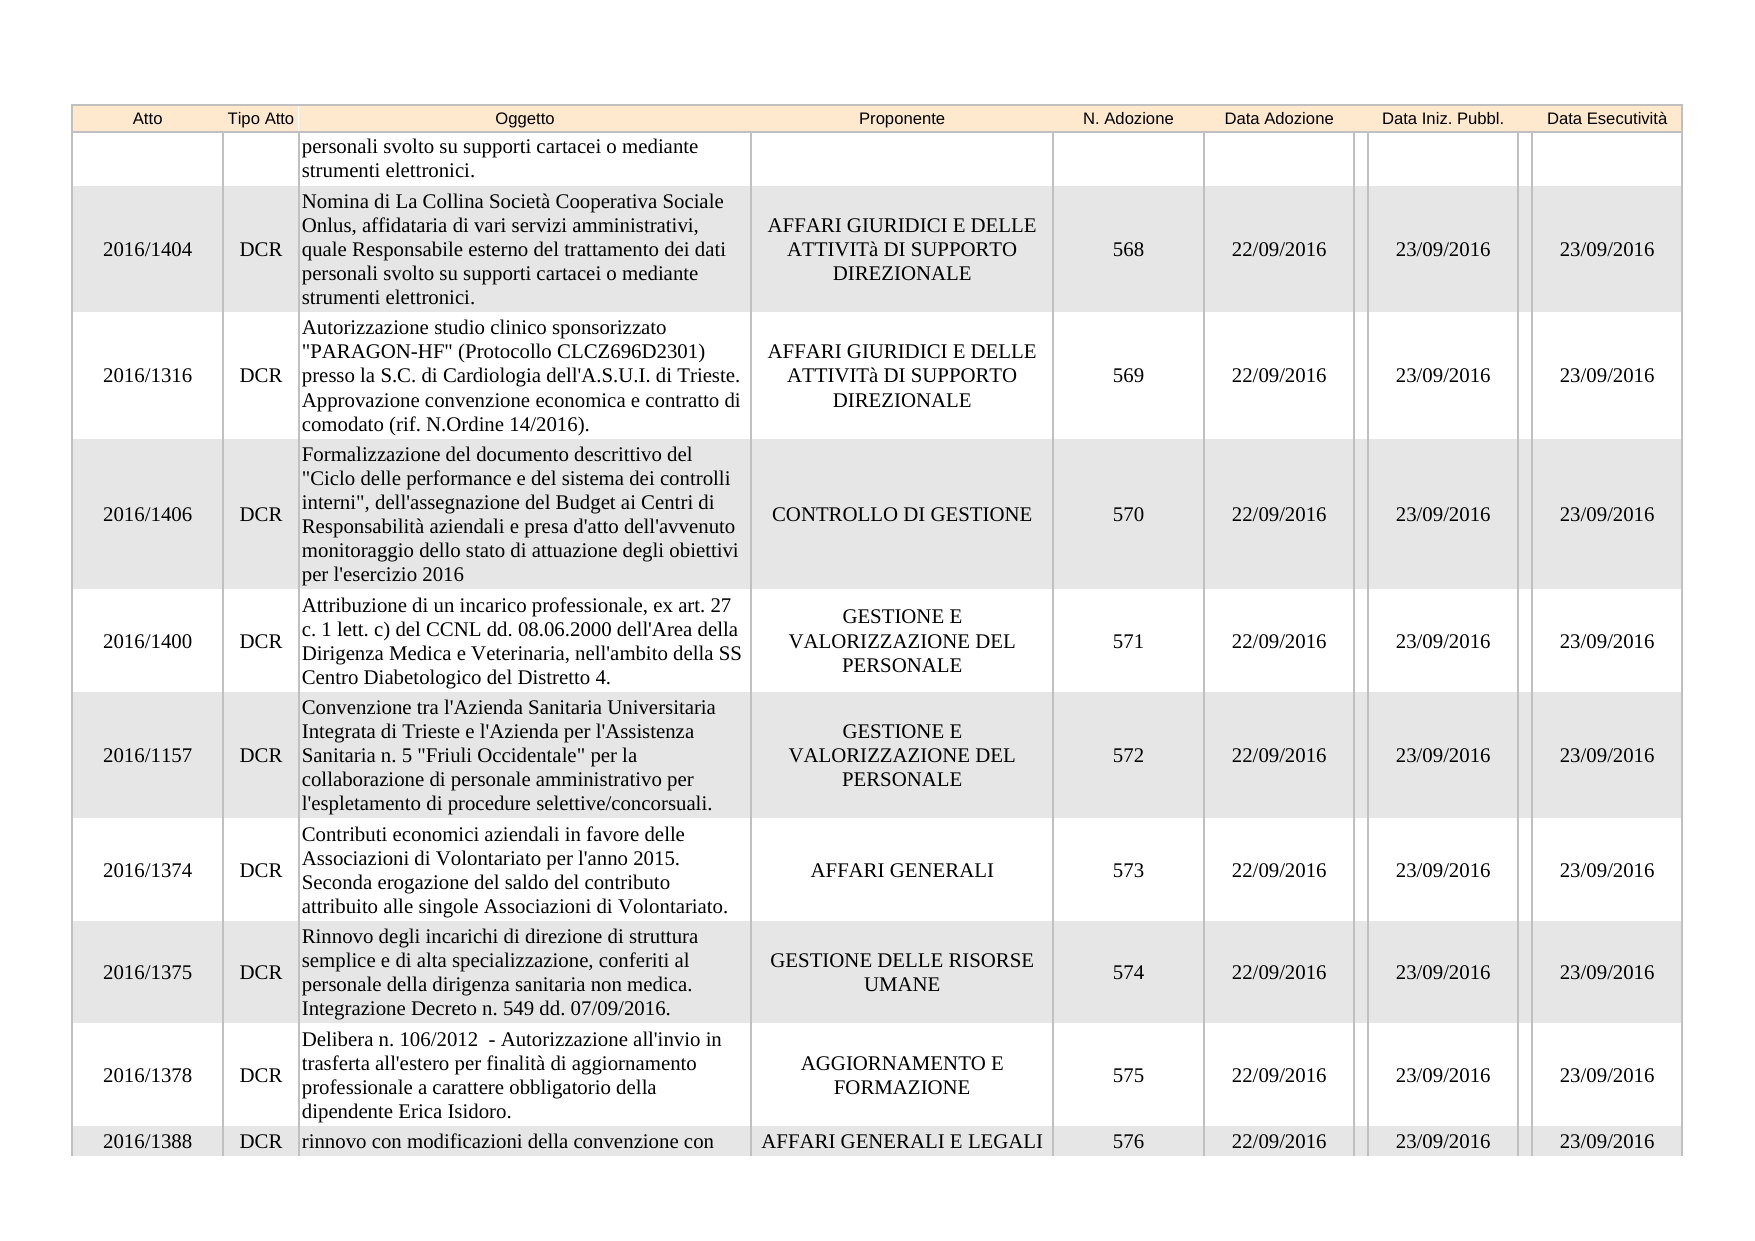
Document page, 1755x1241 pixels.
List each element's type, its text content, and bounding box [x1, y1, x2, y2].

table_cell 22/09/2016 [1205, 692, 1353, 818]
table_cell Convenzione tra l'Azienda Sanitaria Universitaria Integrata di Trieste e l'Azienda per l'Assistenza Sanitaria n. 5 "Friuli Occidentale" per la collaborazione di personale amministrativo per l'espletamento di procedure selettive/concorsuali. [300, 692, 750, 818]
table_cell CONTROLLO DI GESTIONE [752, 439, 1052, 589]
table_cell Contributi economici aziendali in favore delle Associazioni di Volontariato per l'anno 2015. Seconda erogazione del saldo del contributo attribuito alle singole Associazioni di Volontariato. [300, 819, 750, 921]
table_cell DCR [224, 589, 298, 692]
table_cell 571 [1054, 589, 1203, 692]
table_header N. Adozione [1053, 106, 1204, 131]
table_cell [1519, 439, 1531, 589]
table_cell 23/09/2016 [1369, 692, 1517, 818]
table_cell [1519, 692, 1531, 818]
table_header Oggetto [299, 106, 751, 131]
table_cell Nomina di La Collina Società Cooperativa Sociale Onlus, affidataria di vari servizi amministrativi, quale Responsabile esterno del trattamento dei dati personali svolto su supporti cartacei o mediante strumenti elettronici. [300, 186, 750, 312]
table_cell Rinnovo degli incarichi di direzione di struttura semplice e di alta specializzazione, conferiti al personale della dirigenza sanitaria non medica. Integrazione Decreto n. 549 dd. 07/09/2016. [300, 921, 750, 1023]
table_cell 2016/1157 [73, 692, 222, 818]
table_cell 573 [1054, 819, 1203, 921]
table_cell 23/09/2016 [1533, 1126, 1681, 1156]
table_cell 23/09/2016 [1533, 312, 1681, 439]
table_cell [1519, 1126, 1531, 1156]
table_cell [1519, 312, 1531, 439]
table_cell 23/09/2016 [1369, 819, 1517, 921]
table_cell 23/09/2016 [1533, 589, 1681, 692]
table_cell [1355, 186, 1367, 312]
table_cell personali svolto su supporti cartacei o mediante strumenti elettronici. [300, 133, 750, 186]
table_header Data Iniz. Pubbl. [1368, 106, 1518, 131]
table_cell [1355, 589, 1367, 692]
table_cell [1355, 1126, 1367, 1156]
table_cell [1355, 439, 1367, 589]
table_cell 576 [1054, 1126, 1203, 1156]
table_cell 23/09/2016 [1533, 692, 1681, 818]
table_header [1518, 106, 1532, 131]
table_header Proponente [751, 106, 1053, 131]
table_cell [1519, 1024, 1531, 1126]
table_cell AFFARI GENERALI [752, 819, 1052, 921]
table_cell Attribuzione di un incarico professionale, ex art. 27 c. 1 lett. c) del CCNL dd. 08.06.2000 dell'Area della Dirigenza Medica e Veterinaria, nell'ambito della SS Centro Diabetologico del Distretto 4. [300, 589, 750, 692]
table_cell AFFARI GIURIDICI E DELLE ATTIVITà DI SUPPORTO DIREZIONALE [752, 186, 1052, 312]
table_cell [752, 133, 1052, 186]
table_cell 569 [1054, 312, 1203, 439]
table_cell DCR [224, 1126, 298, 1156]
table_cell Formalizzazione del documento descrittivo del "Ciclo delle performance e del sistema dei controlli interni", dell'assegnazione del Budget ai Centri di Responsabilità aziendali e presa d'atto dell'avvenuto monitoraggio dello stato di attuazione degli obiettivi per l'esercizio 2016 [300, 439, 750, 589]
table_cell [1519, 921, 1531, 1023]
table_cell 22/09/2016 [1205, 1126, 1353, 1156]
table_cell 2016/1406 [73, 439, 222, 589]
table_cell DCR [224, 312, 298, 439]
table_cell AFFARI GIURIDICI E DELLE ATTIVITà DI SUPPORTO DIREZIONALE [752, 312, 1052, 439]
table_cell [73, 133, 222, 186]
table_cell 23/09/2016 [1369, 921, 1517, 1023]
table_cell rinnovo con modificazioni della convenzione con [300, 1126, 750, 1156]
table_cell 23/09/2016 [1369, 312, 1517, 439]
table_cell [1355, 819, 1367, 921]
table_cell [1369, 133, 1517, 186]
table_cell GESTIONE DELLE RISORSE UMANE [752, 921, 1052, 1023]
table_cell DCR [224, 439, 298, 589]
table_header Atto [73, 106, 223, 131]
table_cell 574 [1054, 921, 1203, 1023]
table_cell GESTIONE E VALORIZZAZIONE DEL PERSONALE [752, 589, 1052, 692]
table_cell 575 [1054, 1024, 1203, 1126]
table_cell [1054, 133, 1203, 186]
table_cell 23/09/2016 [1533, 921, 1681, 1023]
table_cell [1355, 1024, 1367, 1126]
table_cell 23/09/2016 [1533, 819, 1681, 921]
table_cell 23/09/2016 [1369, 1024, 1517, 1126]
table_cell 23/09/2016 [1369, 1126, 1517, 1156]
table_cell AFFARI GENERALI E LEGALI [752, 1126, 1052, 1156]
table_cell [1519, 589, 1531, 692]
table_cell 22/09/2016 [1205, 186, 1353, 312]
table_cell 2016/1378 [73, 1024, 222, 1126]
table_cell 23/09/2016 [1369, 186, 1517, 312]
table_cell [1355, 692, 1367, 818]
table_cell 2016/1316 [73, 312, 222, 439]
table_cell [1355, 133, 1367, 186]
table_cell 2016/1374 [73, 819, 222, 921]
table_cell 2016/1388 [73, 1126, 222, 1156]
table_cell DCR [224, 692, 298, 818]
table_cell GESTIONE E VALORIZZAZIONE DEL PERSONALE [752, 692, 1052, 818]
table_cell [1533, 133, 1681, 186]
table_cell [1519, 133, 1531, 186]
table_cell 2016/1404 [73, 186, 222, 312]
table_cell [1205, 133, 1353, 186]
table_cell DCR [224, 186, 298, 312]
table_cell 22/09/2016 [1205, 819, 1353, 921]
table_cell 572 [1054, 692, 1203, 818]
table_cell 22/09/2016 [1205, 921, 1353, 1023]
table_cell Delibera n. 106/2012 - Autorizzazione all'invio in trasferta all'estero per finalità di aggiornamento professionale a carattere obbligatorio della dipendente Erica Isidoro. [300, 1024, 750, 1126]
table_cell Autorizzazione studio clinico sponsorizzato "PARAGON-HF" (Protocollo CLCZ696D2301) presso la S.C. di Cardiologia dell'A.S.U.I. di Trieste. Approvazione convenzione economica e contratto di comodato (rif. N.Ordine 14/2016). [300, 312, 750, 439]
table_cell [1355, 921, 1367, 1023]
table_cell AGGIORNAMENTO E FORMAZIONE [752, 1024, 1052, 1126]
table_cell DCR [224, 921, 298, 1023]
table_cell [1519, 186, 1531, 312]
table_cell [1355, 312, 1367, 439]
table_cell [224, 133, 298, 186]
table_cell 2016/1375 [73, 921, 222, 1023]
table_cell 2016/1400 [73, 589, 222, 692]
table_cell 23/09/2016 [1533, 439, 1681, 589]
table_cell 23/09/2016 [1369, 439, 1517, 589]
table_header Tipo Atto [223, 106, 298, 131]
table_cell 22/09/2016 [1205, 312, 1353, 439]
table_cell [1519, 819, 1531, 921]
table_header Data Esecutività [1532, 106, 1681, 131]
table_cell 22/09/2016 [1205, 589, 1353, 692]
table_cell 23/09/2016 [1533, 1024, 1681, 1126]
table_header Data Adozione [1204, 106, 1354, 131]
table_cell 570 [1054, 439, 1203, 589]
table_cell 23/09/2016 [1533, 186, 1681, 312]
table_cell 568 [1054, 186, 1203, 312]
table_cell DCR [224, 819, 298, 921]
table_cell 22/09/2016 [1205, 439, 1353, 589]
table_cell DCR [224, 1024, 298, 1126]
table_cell 22/09/2016 [1205, 1024, 1353, 1126]
table_cell 23/09/2016 [1369, 589, 1517, 692]
table_header [1354, 106, 1368, 131]
